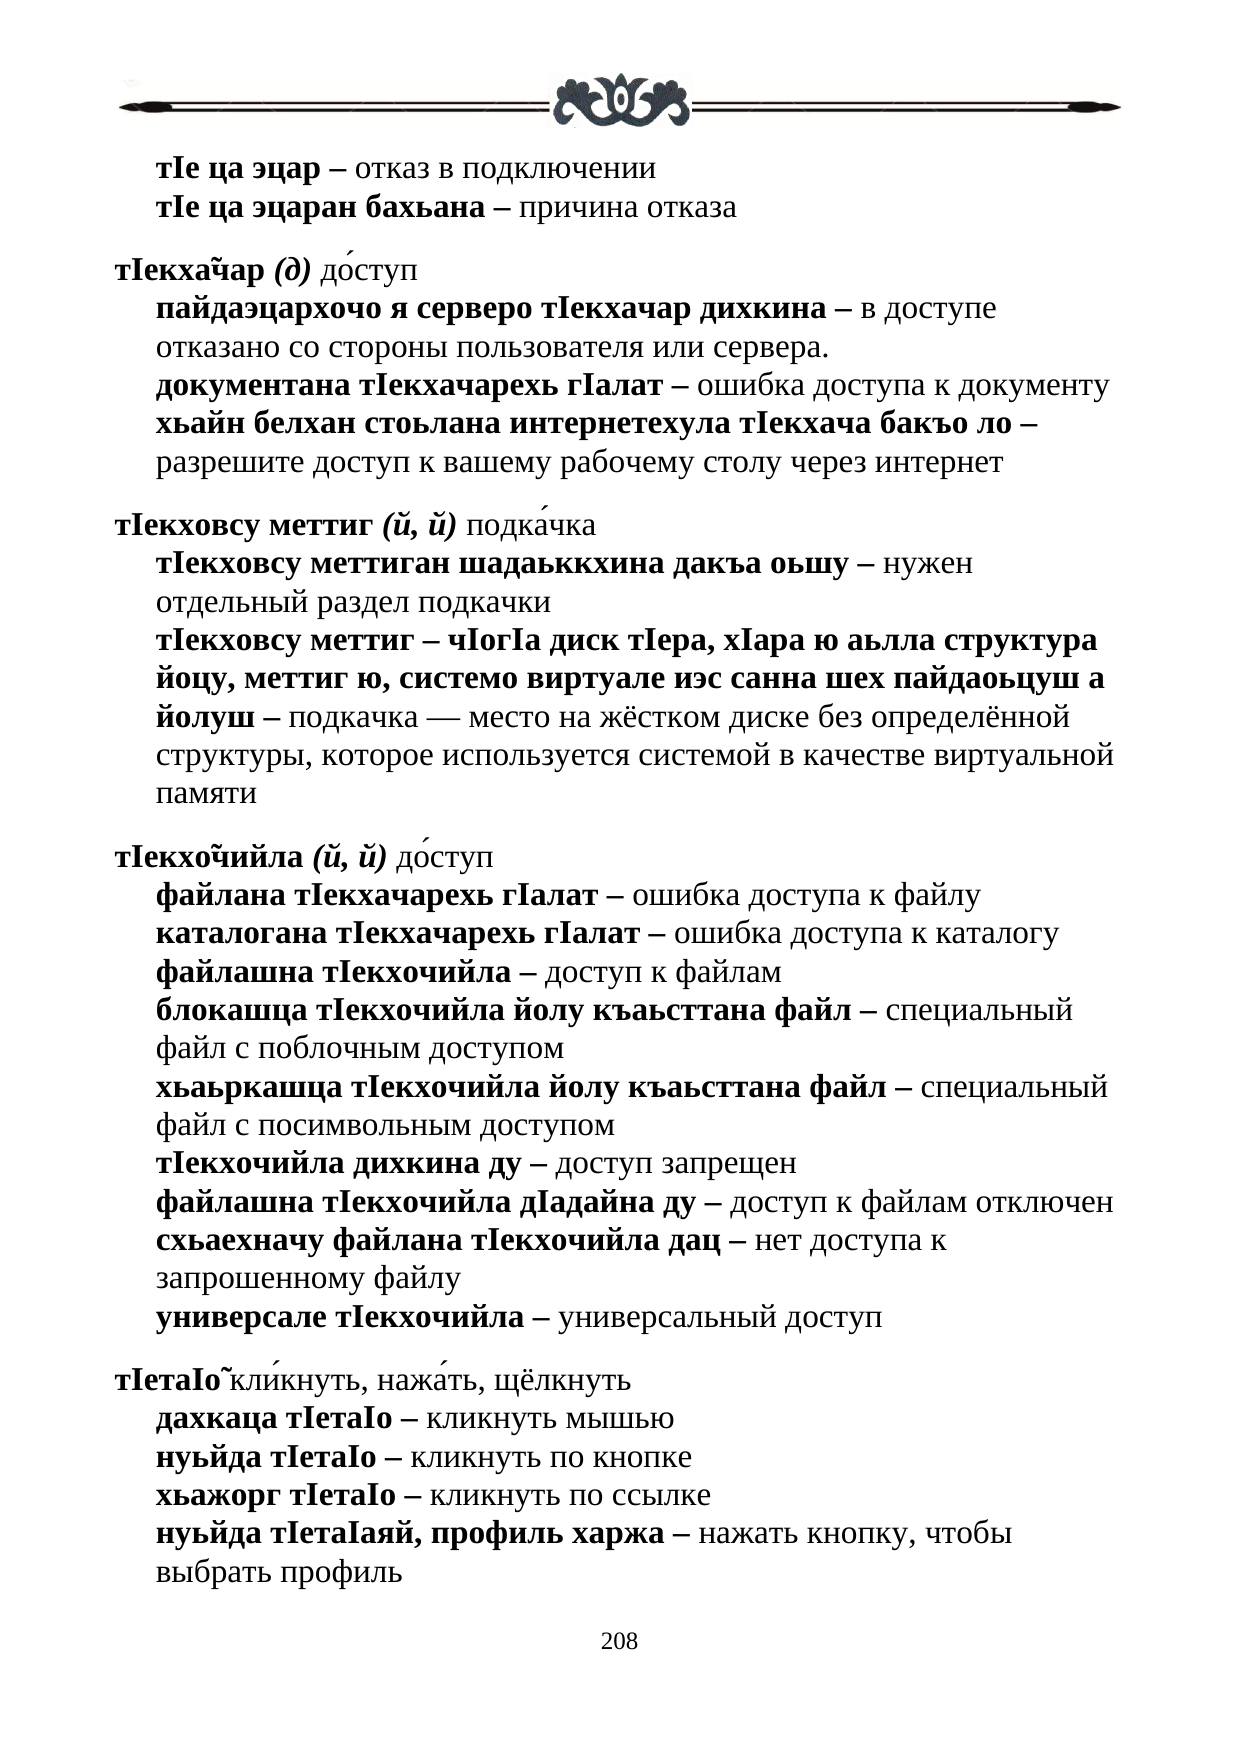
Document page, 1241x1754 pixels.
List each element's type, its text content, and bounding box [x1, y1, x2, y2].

text тIекха̃чар (д) до́ступ пайдаэцархочо я серверо тIекхачар дихкина – в доступе отказано со стороны пользователя или сервера. документана тIекхачарехь гIалат – ошибка доступа к документу хьайн белхан стоьлана интернетехула тIекхача бакъо ло – разрешите доступ к вашему рабочему столу через интернет [114, 249, 1122, 479]
text тIе ца эцар – отказ в подключении тIе ца эцаран бахьана – причина отказа [114, 148, 1122, 224]
text тIекхо̃чийла (й, й) до́ступ файлана тIекхачарехь гIалат – ошибка доступа к файлу каталогана тIекхачарехь гIалат – ошибка доступа к каталогу файлашна тIекхочийла – доступ к файлам блокашца тIекхочийла йолу къаьсттана файл – специальный файл с поблочным доступом хьаьркашца тIекхочийла йолу къаьсттана файл – специальный файл с посимвольным доступом тIекхочийла дихкина ду – доступ запрещен файлашна тIекхочийла дIадайна ду – доступ к файлам отключен схьаехначу файлана тIекхочийла дац – нет доступа к запрошенному файлу универсале тIекхочийла – универсальный доступ [114, 836, 1122, 1334]
text тIетаIо̃ кли́кнуть, нажа́ть, щёлкнуть дахкаца тIетаIо – кликнуть мышью нуьйда тIетаIо – кликнуть по кнопке хьажорг тIетаIо – кликнуть по ссылке нуьйда тIетаIаяй, профиль харжа – нажать кнопку, чтобы выбрать профиль [114, 1359, 1122, 1589]
text тIекховсу меттиг (й, й) подка́чка тIекховсу меттиган шадаьккхина дакъа оьшу – нужен отдельный раздел подкачки тIекховсу меттиг – чIогIа диск тIера, хIара ю аьлла структура йоцу, меттиг ю, системо виртуале иэс санна шех пайдаоьцуш а йолуш – подкачка — место на жёстком диске без определённой структуры, которое используется системой в качестве виртуальной памяти [114, 504, 1122, 811]
